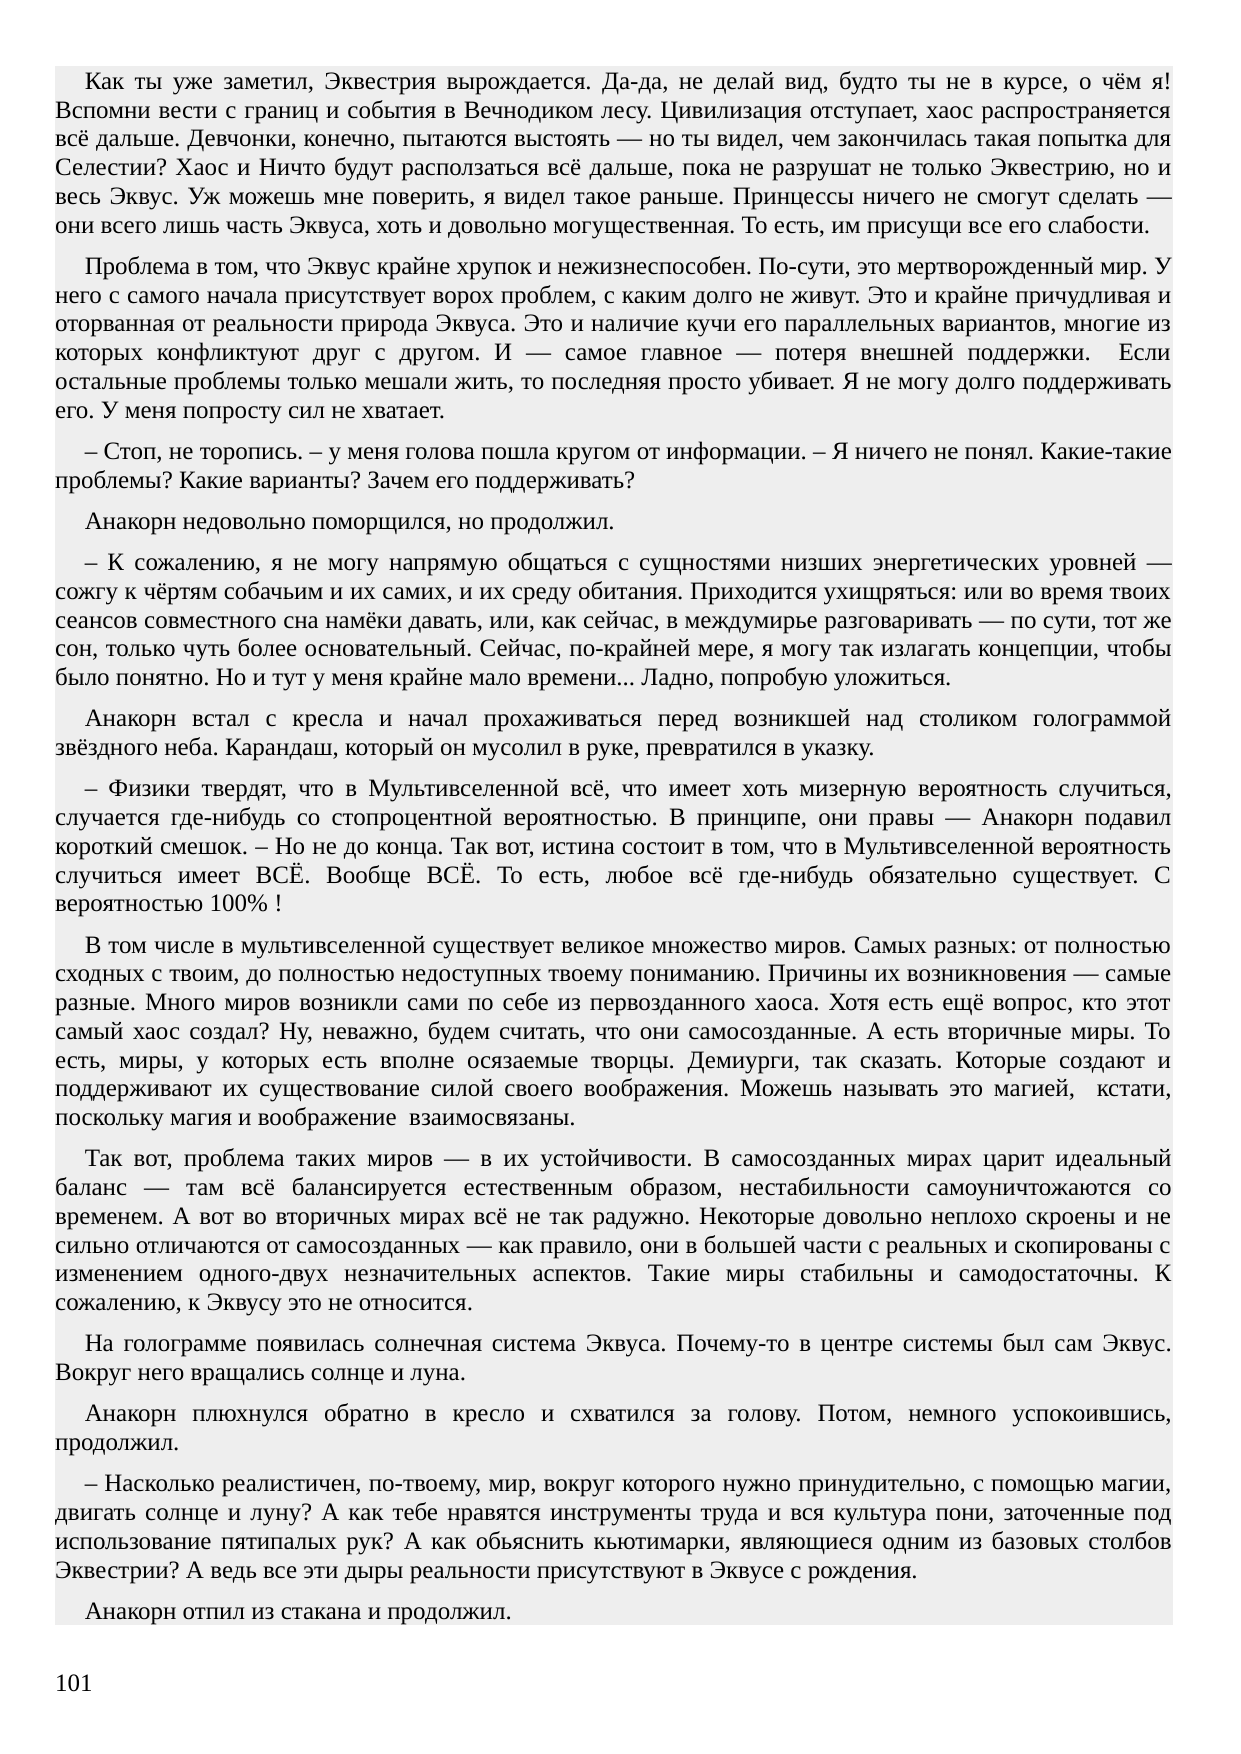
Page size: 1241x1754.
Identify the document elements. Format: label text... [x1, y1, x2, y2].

text Как ты уже заметил, Эквестрия вырождается. Да-да, не делай вид, будто ты не в курсе, о чём я! Вспомни вести с границ и события в Вечнодиком лесу. Цивилизация отступает, хаос распространяется всё дальше. Девчонки, конечно, пытаются выстоять — но ты видел, чем закончилась такая попытка для Селестии? Хаос и Ничто будут расползаться всё дальше, пока не разрушат не только Эквестрию, но и весь Эквус. Уж можешь мне поверить, я видел такое раньше. Принцессы ничего не смогут сделать — они всего лишь часть Эквуса, хоть и довольно могущественная. То есть, им присущи все его слабости. [55, 66, 1173, 238]
text Анакорн плюхнулся обратно в кресло и схватился за голову. Потом, немного успокоившись, продолжил. [55, 1398, 1173, 1456]
text На голограмме появилась солнечная система Эквуса. Почему-то в центре системы был сам Эквус. Вокруг него вращались солнце и луна. [55, 1328, 1173, 1386]
text Анакорн встал с кресла и начал прохаживаться перед возникшей над столиком голограммой звёздного неба. Карандаш, который он мусолил в руке, превратился в указку. [55, 703, 1173, 761]
text Анакорн недовольно поморщился, но продолжил. [55, 506, 1173, 535]
text – Физики твердят, что в Мультивселенной всё, что имеет хоть мизерную вероятность случиться, случается где-нибудь со стопроцентной вероятностью. В принципе, они правы — Анакорн подавил короткий смешок. – Но не до конца. Так вот, истина состоит в том, что в Мультивселенной вероятность случиться имеет ВСЁ. Вообще ВСЁ. То есть, любое всё где-нибудь обязательно существует. С вероятностью 100% ! [55, 773, 1173, 917]
text Так вот, проблема таких миров — в их устойчивости. В самосозданных мирах царит идеальный баланс — там всё балансируется естественным образом, нестабильности самоуничтожаются со временем. А вот во вторичных мирах всё не так радужно. Некоторые довольно неплохо скроены и не сильно отличаются от самосозданных — как правило, они в большей части с реальных и скопированы с изменением одного-двух незначительных аспектов. Такие миры стабильны и самодостаточны. К сожалению, к Эквусу это не относится. [55, 1143, 1173, 1316]
text – К сожалению, я не могу напрямую общаться с сущностями низших энергетических уровней — сожгу к чёртям собачьим и их самих, и их среду обитания. Приходится ухищряться: или во время твоих сеансов совместного сна намёки давать, или, как сейчас, в междумирье разговаривать — по сути, тот же сон, только чуть более основательный. Сейчас, по-крайней мере, я могу так излагать концепции, чтобы было понятно. Но и тут у меня крайне мало времени... Ладно, попробую уложиться. [55, 547, 1173, 691]
text Анакорн отпил из стакана и продолжил. [55, 1596, 1173, 1625]
text – Насколько реалистичен, по-твоему, мир, вокруг которого нужно принудительно, с помощью магии, двигать солнце и луну? А как тебе нравятся инструменты труда и вся культура пони, заточенные под использование пятипалых рук? А как обьяснить кьютимарки, являющиеся одним из базовых столбов Эквестрии? А ведь все эти дыры реальности присутствуют в Эквусе с рождения. [55, 1468, 1173, 1583]
text В том числе в мультивселенной существует великое множество миров. Самых разных: от полностью сходных с твоим, до полностью недоступных твоему пониманию. Причины их возникновения — самые разные. Много миров возникли сами по себе из первозданного хаоса. Хотя есть ещё вопрос, кто этот самый хаос создал? Ну, неважно, будем считать, что они самосозданные. А есть вторичные миры. То есть, миры, у которых есть вполне осязаемые творцы. Демиурги, так сказать. Которые создают и поддерживают их существование силой своего воображения. Можешь называть это магией, кстати, поскольку магия и воображение взаимосвязаны. [55, 930, 1173, 1131]
text Проблема в том, что Эквус крайне хрупок и нежизнеспособен. По-сути, это мертворожденный мир. У него с самого начала присутствует ворох проблем, с каким долго не живут. Это и крайне причудливая и оторванная от реальности природа Эквуса. Это и наличие кучи его параллельных вариантов, многие из которых конфликтуют друг с другом. И — самое главное — потеря внешней поддержки. Если остальные проблемы только мешали жить, то последняя просто убивает. Я не могу долго поддерживать его. У меня попросту сил не хватает. [55, 251, 1173, 423]
text – Стоп, не торопись. – у меня голова пошла кругом от информации. – Я ничего не понял. Какие-такие проблемы? Какие варианты? Зачем его поддерживать? [55, 436, 1173, 493]
